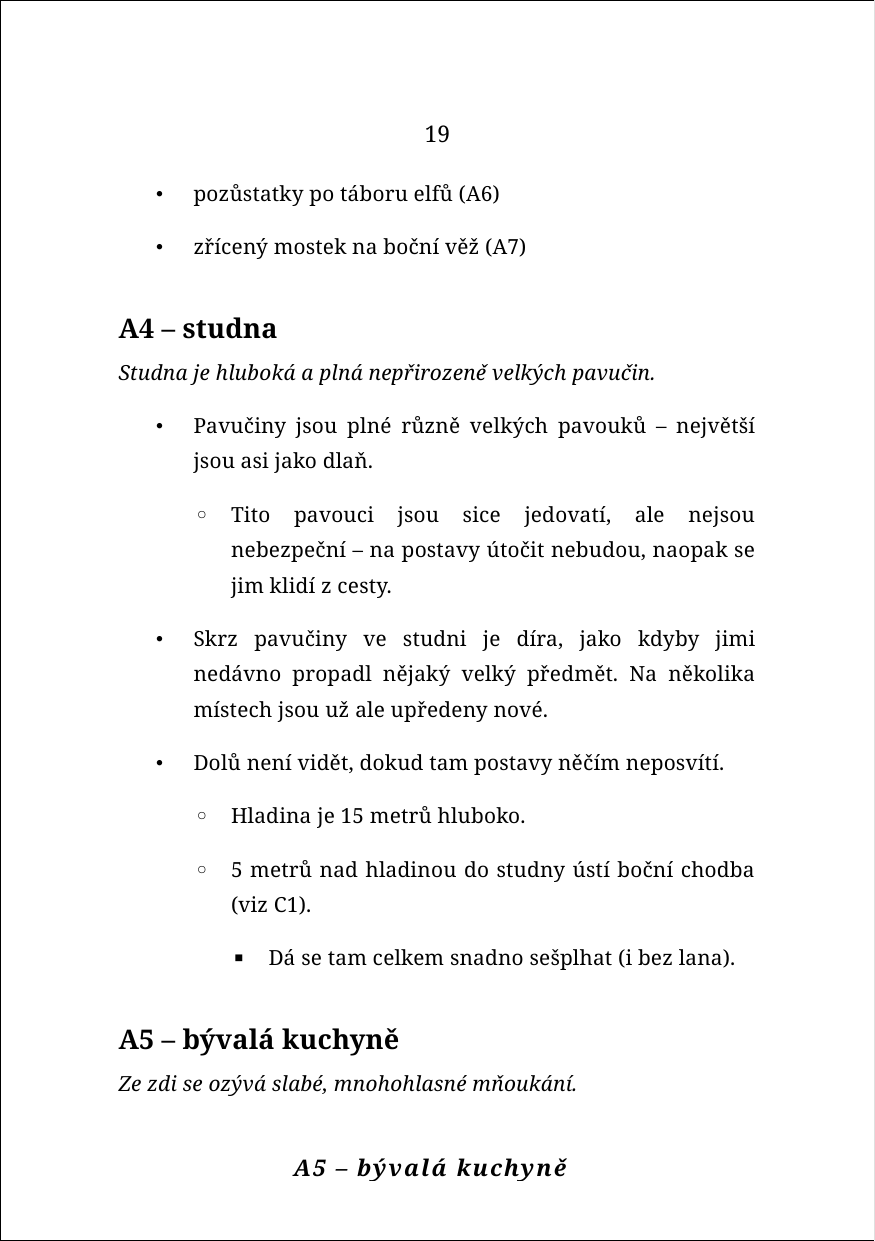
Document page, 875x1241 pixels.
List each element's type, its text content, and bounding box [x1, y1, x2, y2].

list 5 metrů nad hladinou do studny ústí boční chodba (viz C1). [193, 855, 756, 919]
text Ze zdi se ozývá slabé, mnohohlasné mňoukání. [118, 1069, 756, 1097]
list Skrz pavučiny ve studni je díra, jako kdyby jimi nedávno propadl nějaký velký předmět. Na několika místech jsou už ale upředeny nové. [156, 624, 756, 723]
list Dá se tam celkem snadno sešplhat (i bez lana). [231, 943, 756, 972]
subtitle A5 – bývalá kuchyně [118, 1020, 756, 1057]
list Tito pavouci jsou sice jedovatí, ale nejsou nebezpeční – na postavy útočit nebudou, naopak se jim klidí z cesty. [193, 500, 756, 599]
subtitle A4 – studna [118, 309, 756, 346]
list pozůstatky po táboru elfů (A6) [156, 179, 756, 207]
list Hladina je 15 metrů hluboko. [193, 801, 756, 830]
text Studna je hluboká a plná nepřirozeně velkých pavučin. [118, 358, 756, 386]
list Dolů není vidět, dokud tam postavy něčím neposvítí. [156, 748, 756, 777]
list Pavučiny jsou plné různě velkých pavouků – největší jsou asi jako dlaň. [156, 411, 756, 475]
list zřícený mostek na boční věž (A7) [156, 232, 756, 261]
